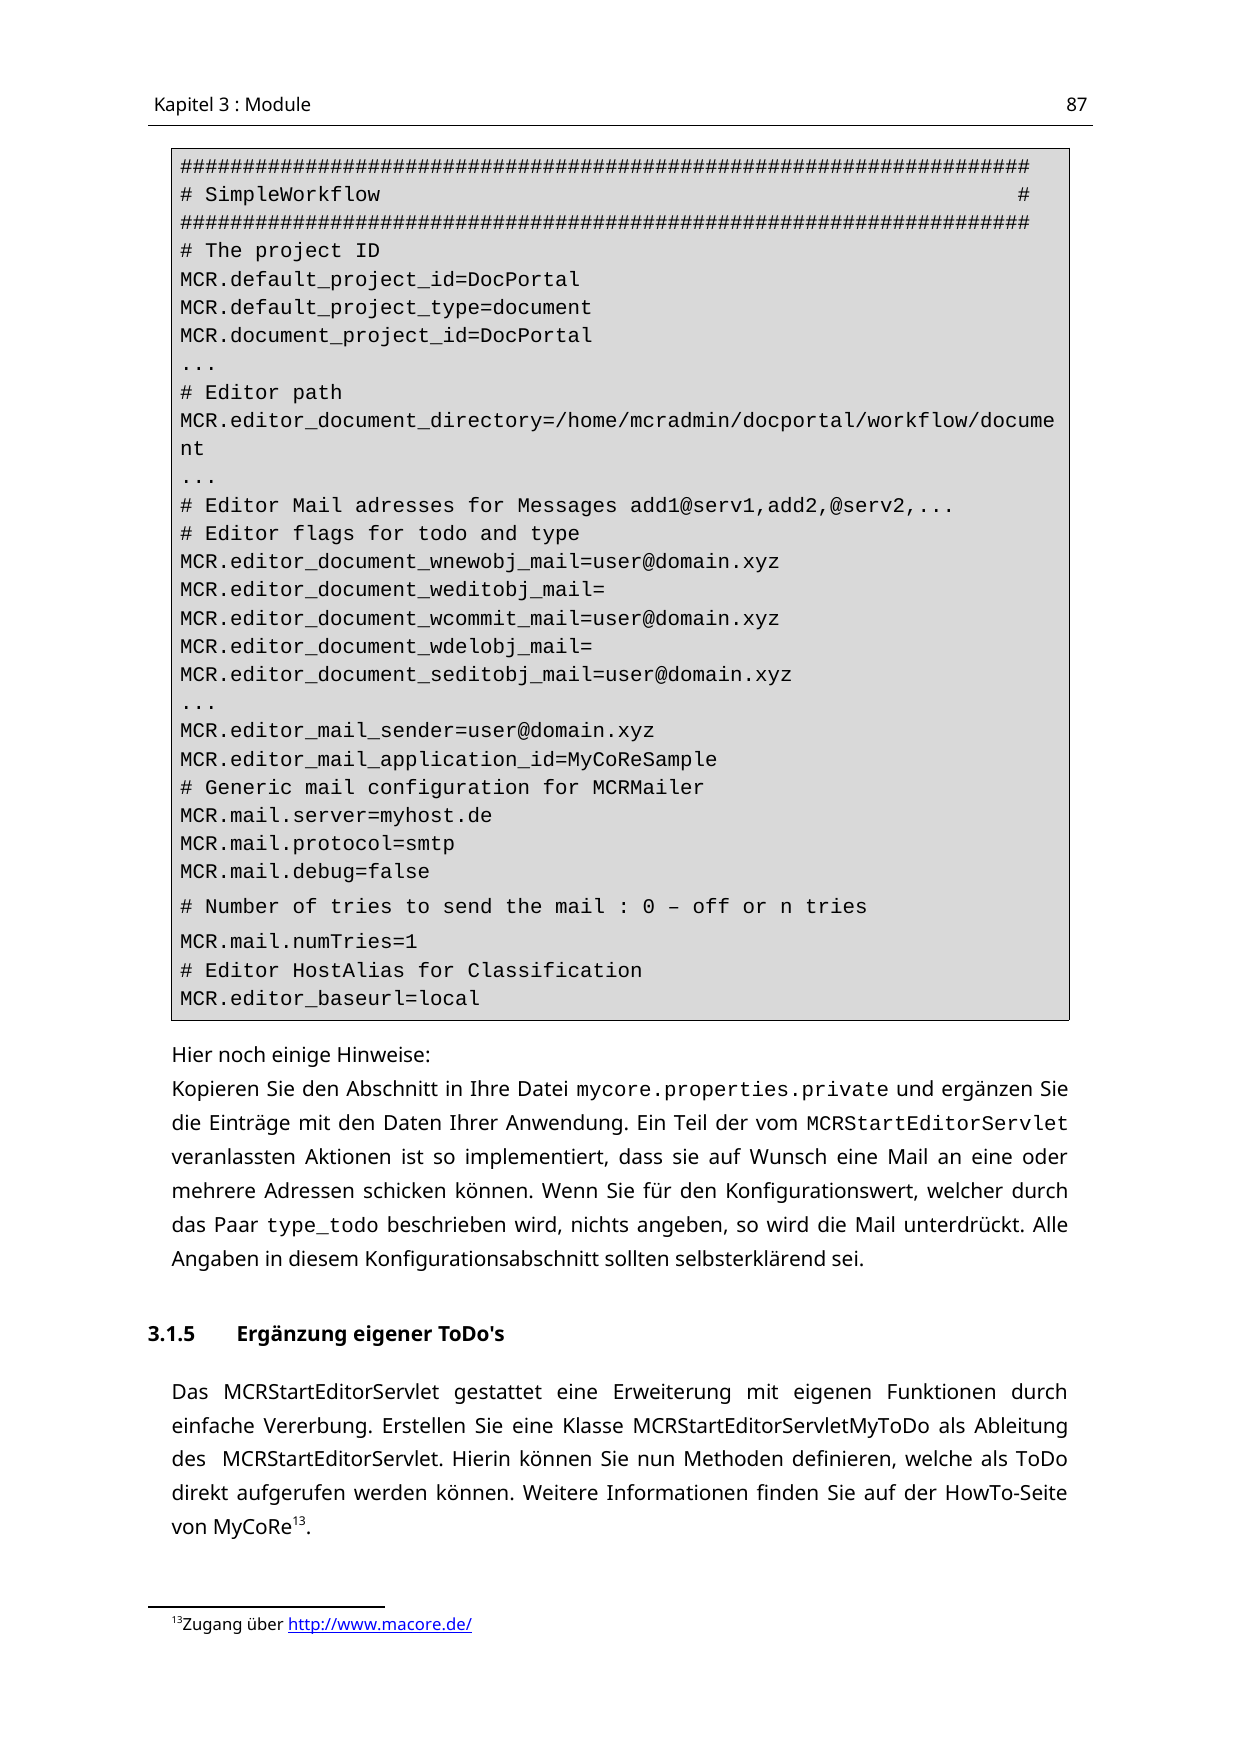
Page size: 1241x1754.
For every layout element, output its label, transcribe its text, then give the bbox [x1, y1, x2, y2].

text Hier noch einige Hinweise: Kopieren Sie den Abschnitt in Ihre Datei mycore.properties.private und ergänzen Sie die Einträge mit den Daten Ihrer Anwendung. Ein Teil der vom MCRStartEditorServlet veranlassten Aktionen ist so implementiert, dass sie auf Wunsch eine Mail an eine oder mehrere Adressen schicken können. Wenn Sie für den Konfigurationswert, welcher durch das Paar type_todo beschrieben wird, nichts angeben, so wird die Mail unterdrückt. Alle Angaben in diesem Konfigurationsabschnitt sollten selbsterklärend sei. [171, 1040, 1069, 1273]
subtitle Ergänzung eigener ToDo's [148, 1319, 1092, 1348]
text Zugang über http://www.macore.de/ [171, 1613, 1069, 1636]
text Das MCRStartEditorServlet gestattet eine Erweiterung mit eigenen Funktionen durch einfache Vererbung. Erstellen Sie eine Klasse MCRStartEditorServletMyToDo als Ableitung des MCRStartEditorServlet. Hierin können Sie nun Methoden definieren, welche als ToDo direkt aufgerufen werden können. Weitere Informationen finden Sie auf der HowTo-Seite von MyCoRe. [171, 1377, 1069, 1541]
text MCR.mail.numTries=1 # Editor HostAlias for Classification MCR.editor_baseurl=local [172, 923, 1069, 1020]
text # Number of tries to send the mail : 0 – off or n tries [172, 888, 1069, 920]
text #################################################################### # SimpleWorkflow # #################################################################### # The project ID MCR.default_project_id=DocPortal MCR.default_project_type=document MCR.document_project_id=DocPortal ... # Editor path MCR.editor_document_directory=/home/mcradmin/docportal/workflow/document ... # Editor Mail adresses for Messages add1@serv1,add2,@serv2,... # Editor flags for todo and type MCR.editor_document_wnewobj_mail=user@domain.xyz MCR.editor_document_weditobj_mail= MCR.editor_document_wcommit_mail=user@domain.xyz MCR.editor_document_wdelobj_mail= MCR.editor_document_seditobj_mail=user@domain.xyz ... MCR.editor_mail_sender=user@domain.xyz MCR.editor_mail_application_id=MyCoReSample # Generic mail configuration for MCRMailer MCR.mail.server=myhost.de MCR.mail.protocol=smtp MCR.mail.debug=false [172, 149, 1069, 885]
